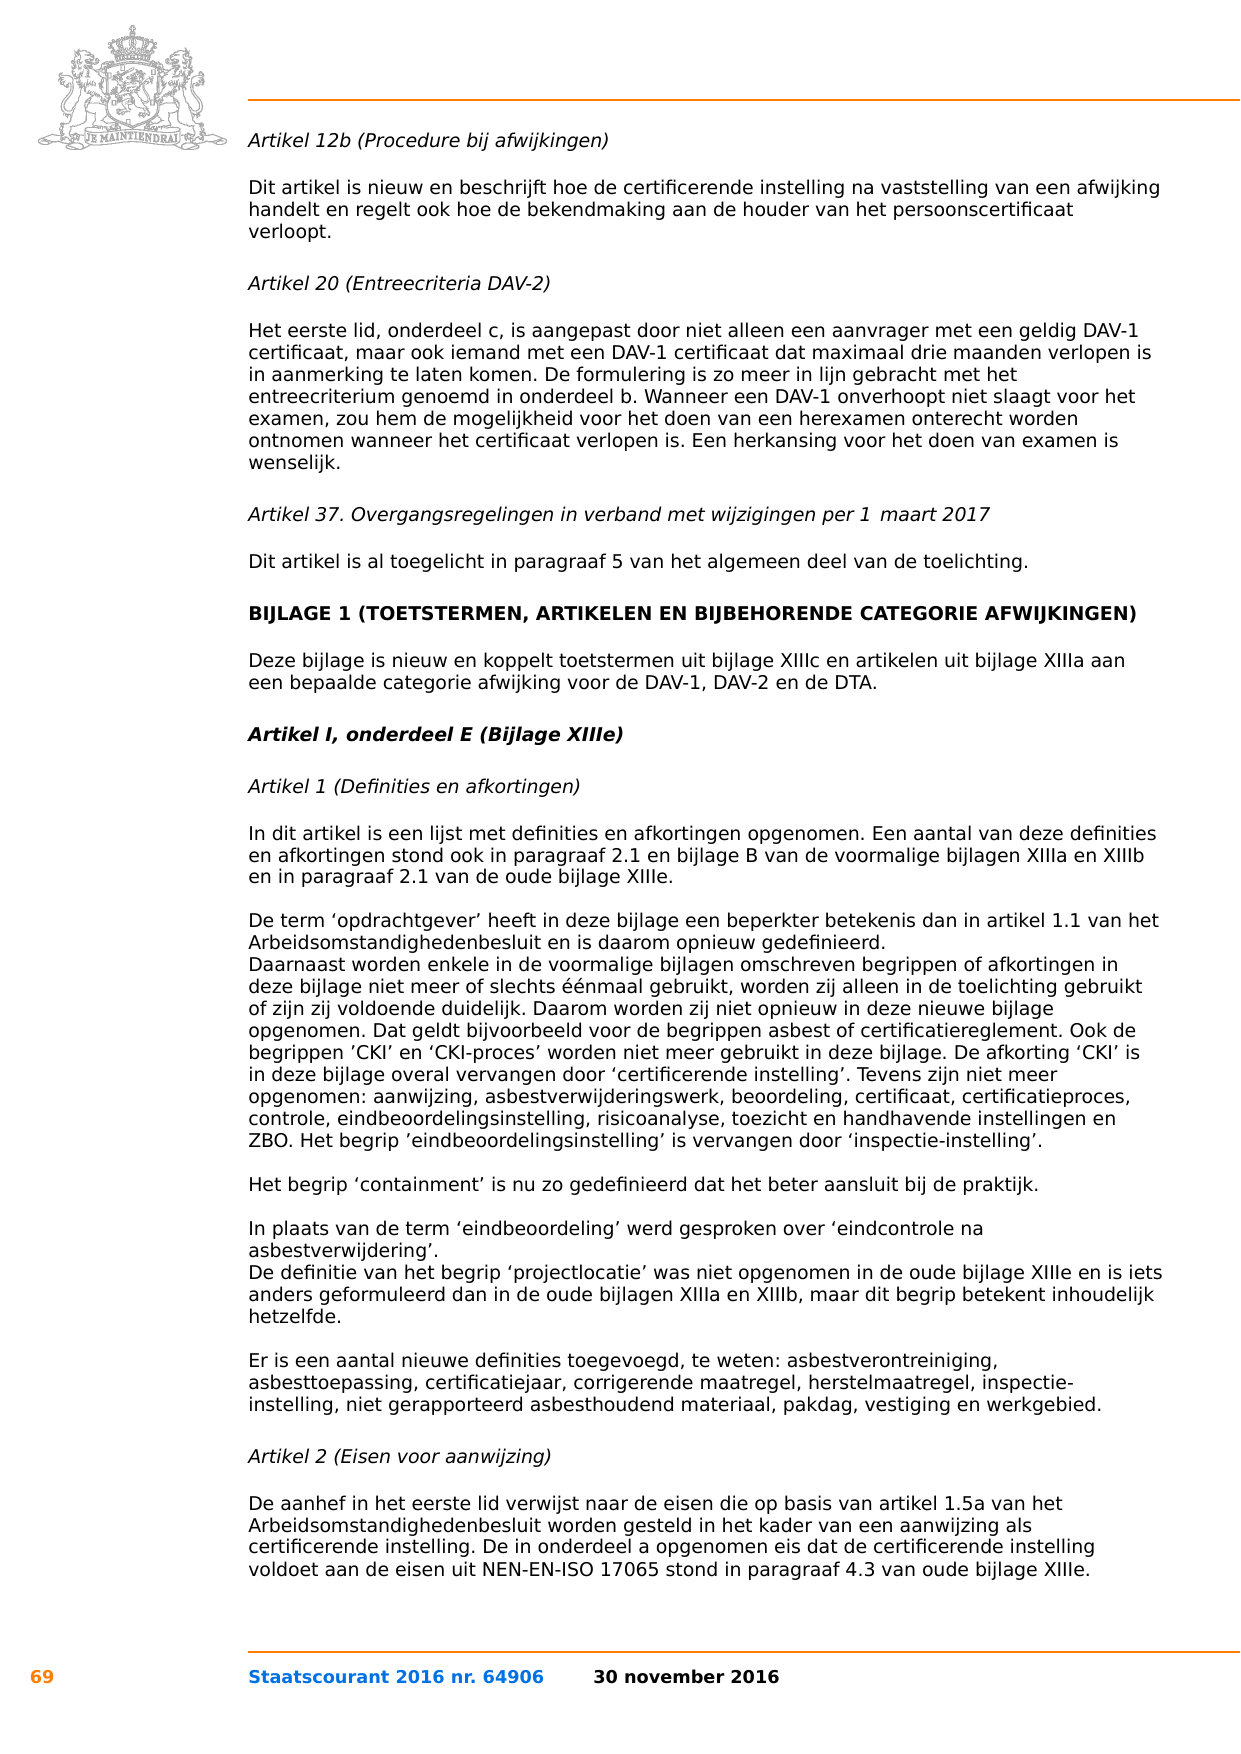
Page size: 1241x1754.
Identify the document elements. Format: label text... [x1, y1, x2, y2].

subtitle BIJLAGE 1 (TOETSTERMEN, ARTIKELEN EN BIJBEHORENDE CATEGORIE AFWIJKINGEN) [248, 603, 1163, 624]
text In plaats van de term ‘eindbeoordeling’ werd gesproken over ‘eindcontrole na asbestverwijdering’. [248, 1218, 1163, 1262]
subtitle Artikel I, onderdeel E (Bijlage XIIIe) [248, 723, 1163, 746]
text In dit artikel is een lijst met definities en afkortingen opgenomen. Een aantal van deze definities en afkortingen stond ook in paragraaf 2.1 en bijlage B van de voormalige bijlagen XIIIa en XIIIb en in paragraaf 2.1 van de oude bijlage XIIIe. [248, 822, 1163, 888]
subtitle Artikel 1 (Definities en afkortingen) [248, 776, 1163, 797]
text Het eerste lid, onderdeel c, is aangepast door niet alleen een aanvrager met een geldig DAV-1 certificaat, maar ook iemand met een DAV-1 certificaat dat maximaal drie maanden verlopen is in aanmerking te laten komen. De formulering is zo meer in lijn gebracht met het entreecriterium genoemd in onderdeel b. Wanneer een DAV-1 onverhoopt niet slaagt voor het examen, zou hem de mogelijkheid voor het doen van een herexamen onterecht worden ontnomen wanneer het certificaat verlopen is. Een herkansing voor het doen van examen is wenselijk. [248, 320, 1163, 474]
text Dit artikel is al toegelicht in paragraaf 5 van het algemeen deel van de toelichting. [248, 551, 1163, 573]
text Dit artikel is nieuw en beschrijft hoe de certificerende instelling na vaststelling van een afwijking handelt en regelt ook hoe de bekendmaking aan de houder van het persoonscertificaat verloopt. [248, 177, 1163, 243]
subtitle Artikel 37. Overgangsregelingen in verband met wijzigingen per 1 maart 2017 [248, 504, 1163, 526]
text De term ‘opdrachtgever’ heeft in deze bijlage een beperkter betekenis dan in artikel 1.1 van het Arbeidsomstandighedenbesluit en is daarom opnieuw gedefinieerd. [248, 910, 1163, 954]
text Daarnaast worden enkele in de voormalige bijlagen omschreven begrippen of afkortingen in deze bijlage niet meer of slechts éénmaal gebruikt, worden zij alleen in de toelichting gebruikt of zijn zij voldoende duidelijk. Daarom worden zij niet opnieuw in deze nieuwe bijlage opgenomen. Dat geldt bijvoorbeeld voor de begrippen asbest of certificatiereglement. Ook de begrippen ’CKI’ en ‘CKI-proces’ worden niet meer gebruikt in deze bijlage. De afkorting ‘CKI’ is in deze bijlage overal vervangen door ‘certificerende instelling’. Tevens zijn niet meer opgenomen: aanwijzing, asbestverwijderingswerk, beoordeling, certificaat, certificatieproces, controle, eindbeoordelingsinstelling, risicoanalyse, toezicht en handhavende instellingen en ZBO. Het begrip ’eindbeoordelingsinstelling’ is vervangen door ‘inspectie-instelling’. [248, 954, 1163, 1152]
text Deze bijlage is nieuw en koppelt toetstermen uit bijlage XIIIc en artikelen uit bijlage XIIIa aan een bepaalde categorie afwijking voor de DAV-1, DAV-2 en de DTA. [248, 649, 1163, 693]
text De aanhef in het eerste lid verwijst naar de eisen die op basis van artikel 1.5a van het Arbeidsomstandighedenbesluit worden gesteld in het kader van een aanwijzing als certificerende instelling. De in onderdeel a opgenomen eis dat de certificerende instelling voldoet aan de eisen uit NEN-EN-ISO 17065 stond in paragraaf 4.3 van oude bijlage XIIIe. [248, 1492, 1163, 1580]
subtitle Artikel 2 (Eisen voor aanwijzing) [248, 1446, 1163, 1467]
picture [38, 25, 227, 150]
text Het begrip ‘containment’ is nu zo gedefinieerd dat het beter aansluit bij de praktijk. [248, 1174, 1163, 1196]
text De definitie van het begrip ‘projectlocatie’ was niet opgenomen in de oude bijlage XIIIe en is iets anders geformuleerd dan in de oude bijlagen XIIIa en XIIIb, maar dit begrip betekent inhoudelijk hetzelfde. [248, 1262, 1163, 1328]
subtitle Artikel 20 (Entreecriteria DAV-2) [248, 273, 1163, 295]
text Er is een aantal nieuwe definities toegevoegd, te weten: asbestverontreiniging, asbesttoepassing, certificatiejaar, corrigerende maatregel, herstelmaatregel, inspectie-instelling, niet gerapporteerd asbesthoudend materiaal, pakdag, vestiging en werkgebied. [248, 1349, 1163, 1416]
subtitle Artikel 12b (Procedure bij afwijkingen) [248, 130, 1163, 152]
